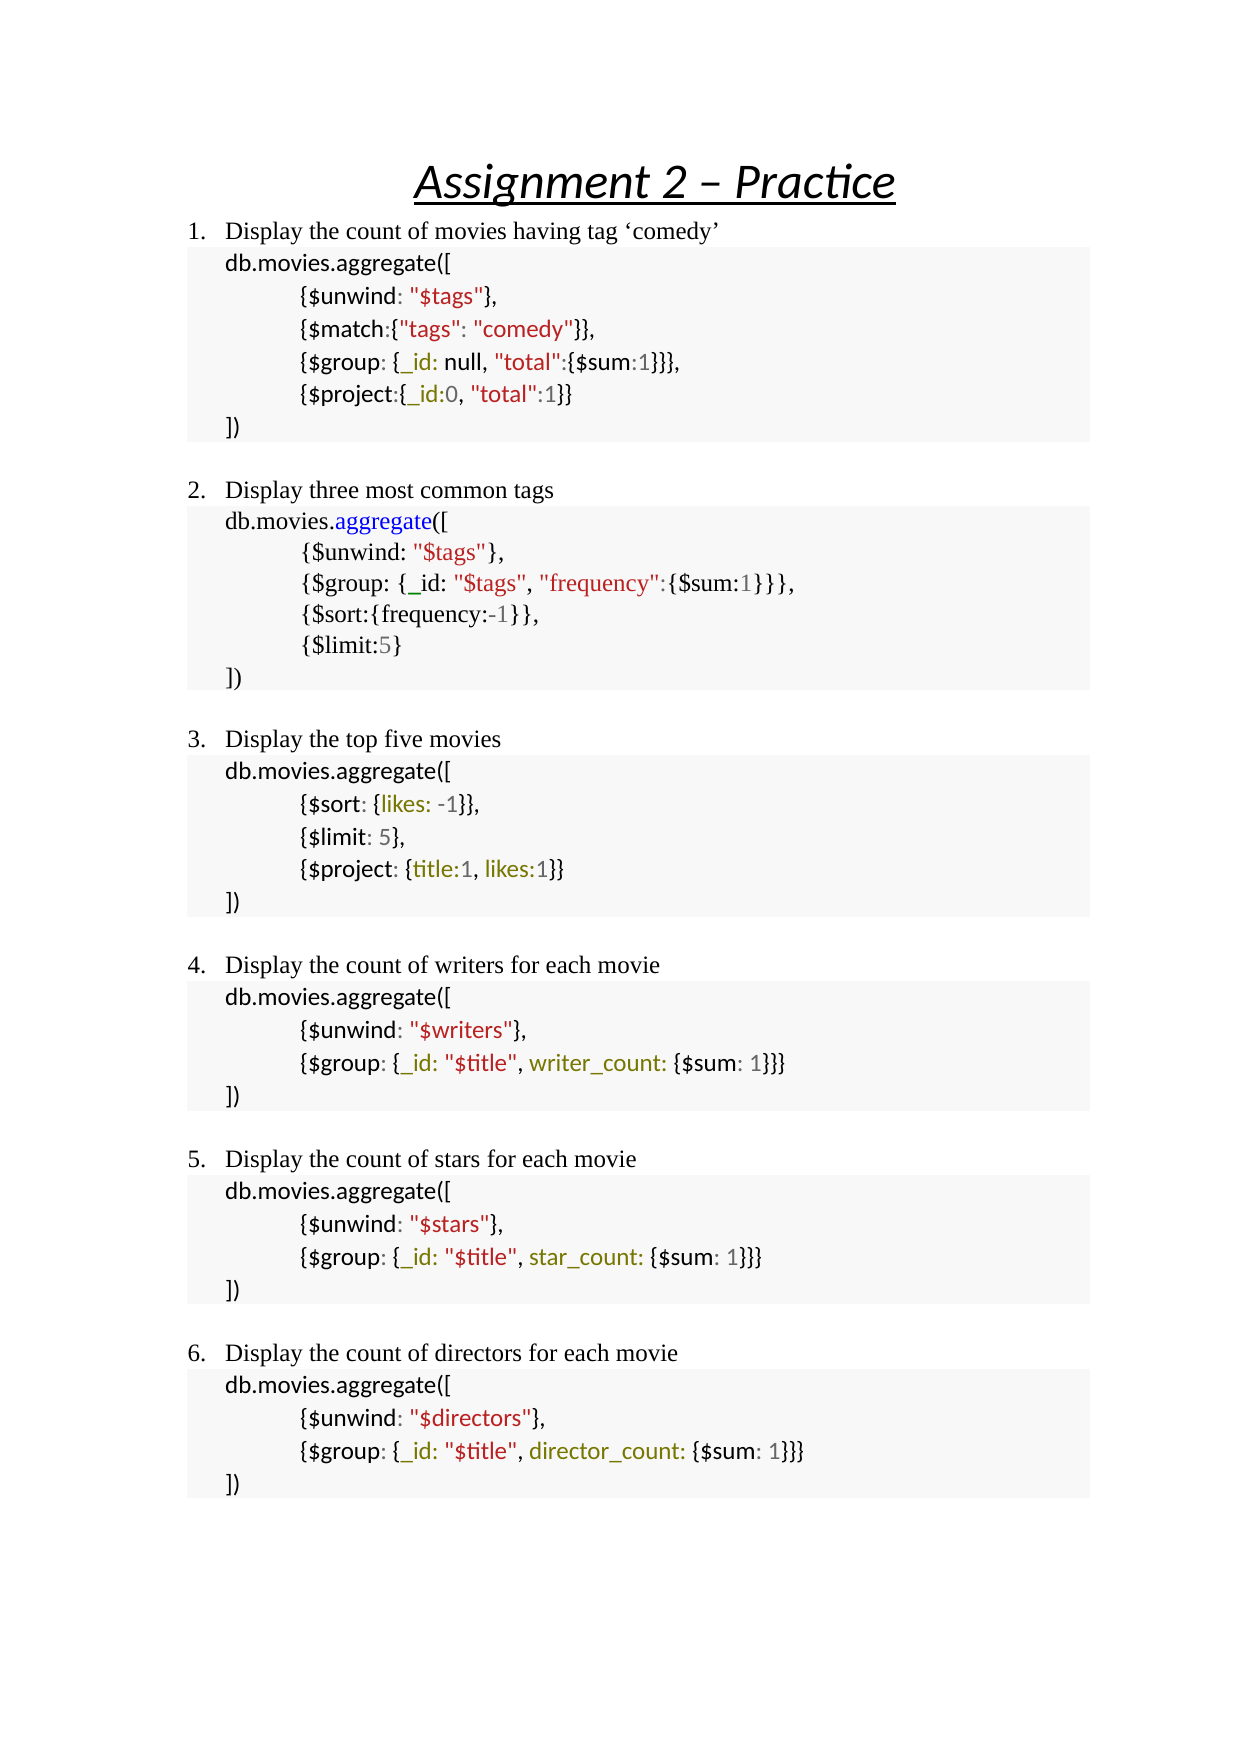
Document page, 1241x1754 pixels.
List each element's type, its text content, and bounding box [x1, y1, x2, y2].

list db.movies.aggregate([ {$unwind: "$writers"}, {$group: {_id: "$title", writer_count: {$sum: 1}}} ]) [187, 981, 1090, 1111]
list Display the count of directors for each movie [187, 1338, 1090, 1367]
list db.movies.aggregate([ {$sort: {likes: -1}}, {$limit: 5}, {$project: {title:1, likes:1}} ]) [187, 755, 1090, 917]
list Display three most common tags [187, 475, 1090, 504]
list db.movies.aggregate([ {$unwind: "$tags"}, {$group: {_id: "$tags", "frequency":{$sum:1}}}, {$sort:{frequency:-1}}, {$limit:5} ]) [187, 506, 1090, 690]
list db.movies.aggregate([ {$unwind: "$tags"}, {$match:{"tags": "comedy"}}, {$group: {_id: null, "total":{$sum:1}}}, {$project:{_id:0, "total":1}} [187, 247, 1090, 409]
list Display the count of writers for each movie [187, 950, 1090, 979]
list db.movies.aggregate([ {$unwind: "$stars"}, {$group: {_id: "$title", star_count: {$sum: 1}}} ]) [187, 1175, 1090, 1304]
list Display the top five movies [187, 724, 1090, 752]
list Display the count of movies having tag ‘comedy’ [187, 216, 1090, 244]
list Display the count of stars for each movie [187, 1144, 1090, 1173]
list ]) [187, 411, 1090, 442]
list db.movies.aggregate([ {$unwind: "$directors"}, {$group: {_id: "$title", director_count: {$sum: 1}}} ]) [187, 1369, 1090, 1498]
list Assignment 2 – Practice [187, 150, 1090, 211]
